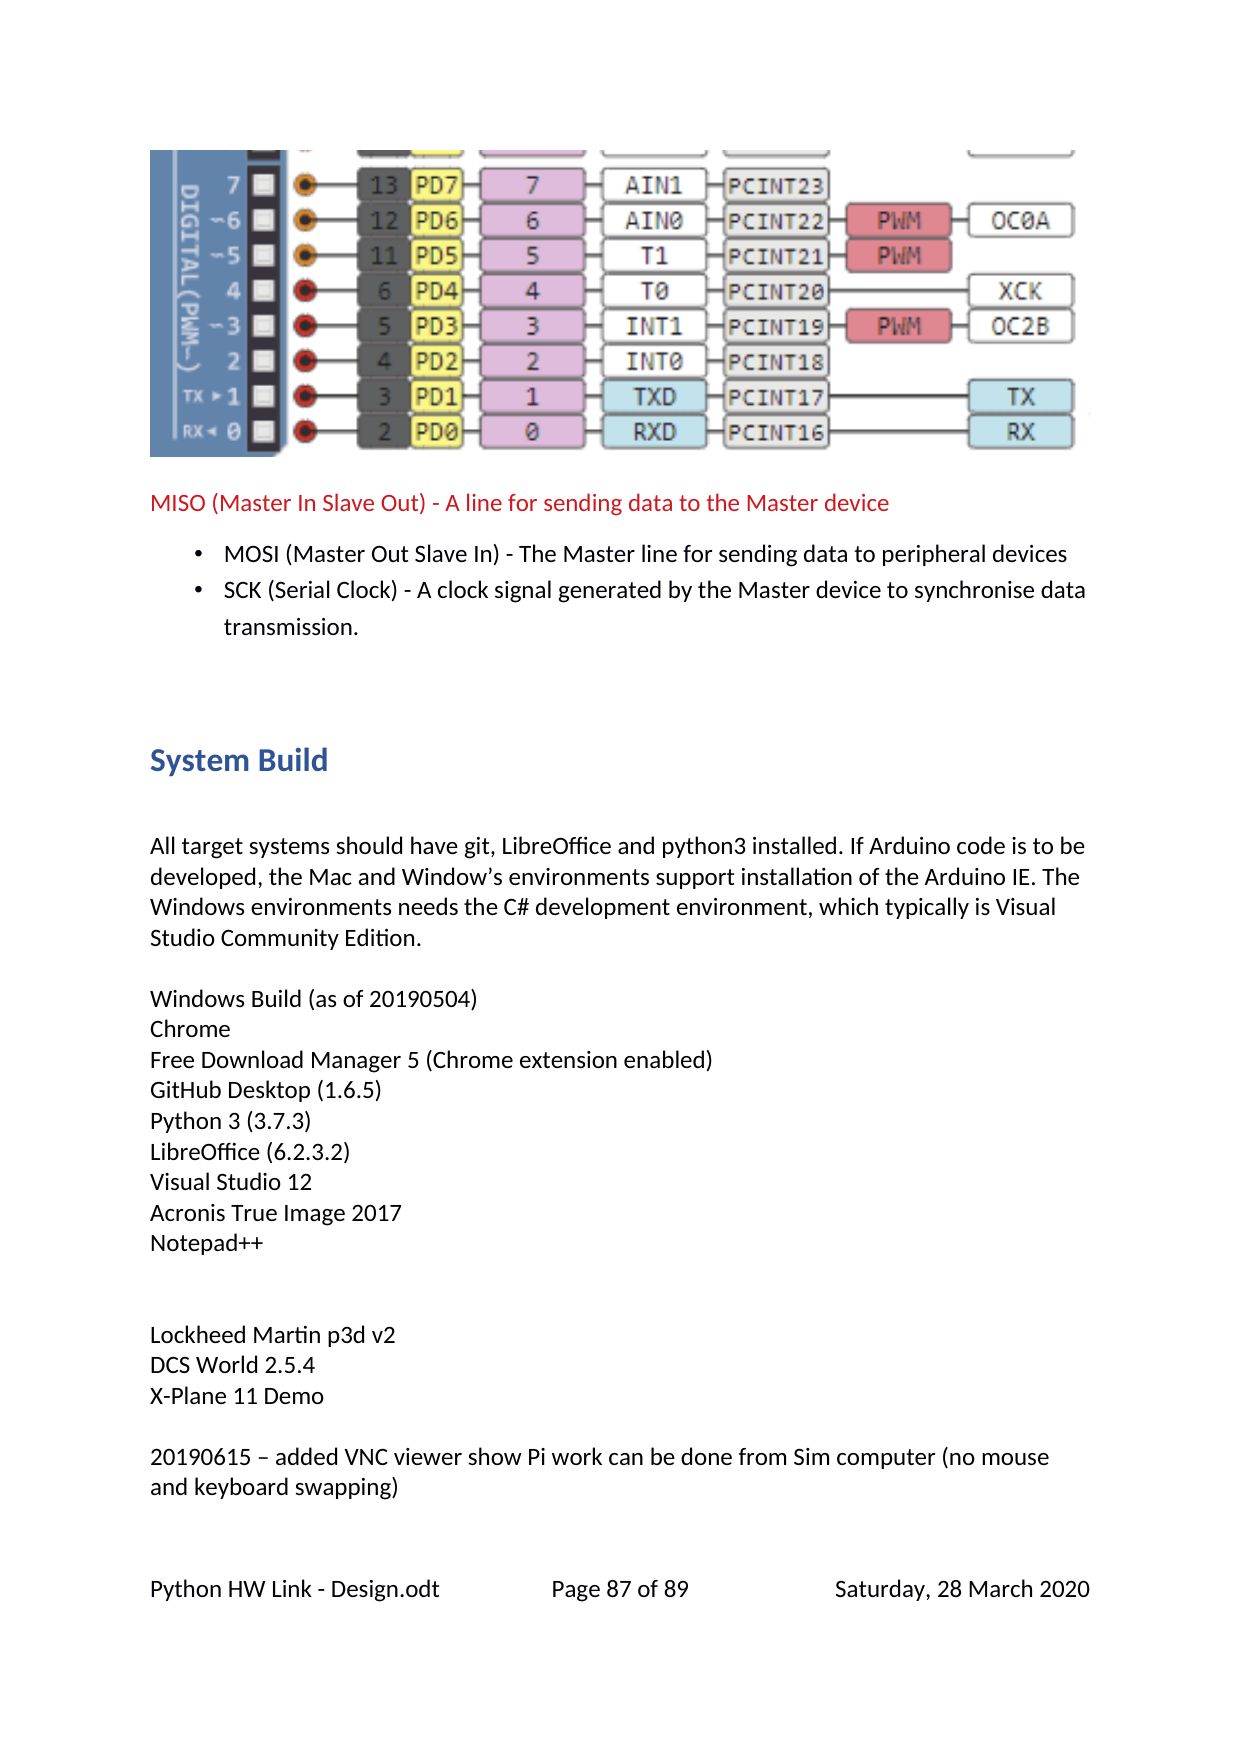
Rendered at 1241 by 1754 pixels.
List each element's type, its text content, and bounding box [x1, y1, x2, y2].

text 20190615 – added VNC viewer show Pi work can be done from Sim computer (no mouse and keyboard swapping) [150, 1441, 1090, 1502]
text All target systems should have git, LibreOffice and python3 installed. If Arduino code is to be developed, the Mac and Window’s environments support installation of the Arduino IE. The Windows environments needs the C# development environment, which typically is Visual Studio Community Edition. [150, 830, 1090, 952]
text Free Download Manager 5 (Chrome extension enabled) [150, 1044, 1090, 1074]
text GitHub Desktop (1.6.5) [150, 1074, 1090, 1105]
text LibreOffice (6.2.3.2) [150, 1136, 1090, 1166]
list SCK (Serial Clock) - A clock signal generated by the Master device to synchronise data transmission. [194, 575, 1090, 642]
text Python 3 (3.7.3) [150, 1105, 1090, 1136]
text DCS World 2.5.4 [150, 1349, 1090, 1380]
list MOSI (Master Out Slave In) - The Master line for sending data to peripheral devices [194, 538, 1090, 569]
text Chrome [150, 1013, 1090, 1044]
subtitle System Build [150, 738, 1090, 779]
text Notepad++ [150, 1227, 1090, 1258]
picture [150, 150, 1091, 457]
text Acronis True Image 2017 [150, 1197, 1090, 1227]
text Visual Studio 12 [150, 1166, 1090, 1197]
text MISO (Master In Slave Out) - A line for sending data to the Master device [150, 487, 1090, 517]
text X-Plane 11 Demo [150, 1380, 1090, 1410]
text Windows Build (as of 20190504) [150, 983, 1090, 1013]
text Lockheed Martin p3d v2 [150, 1319, 1090, 1349]
